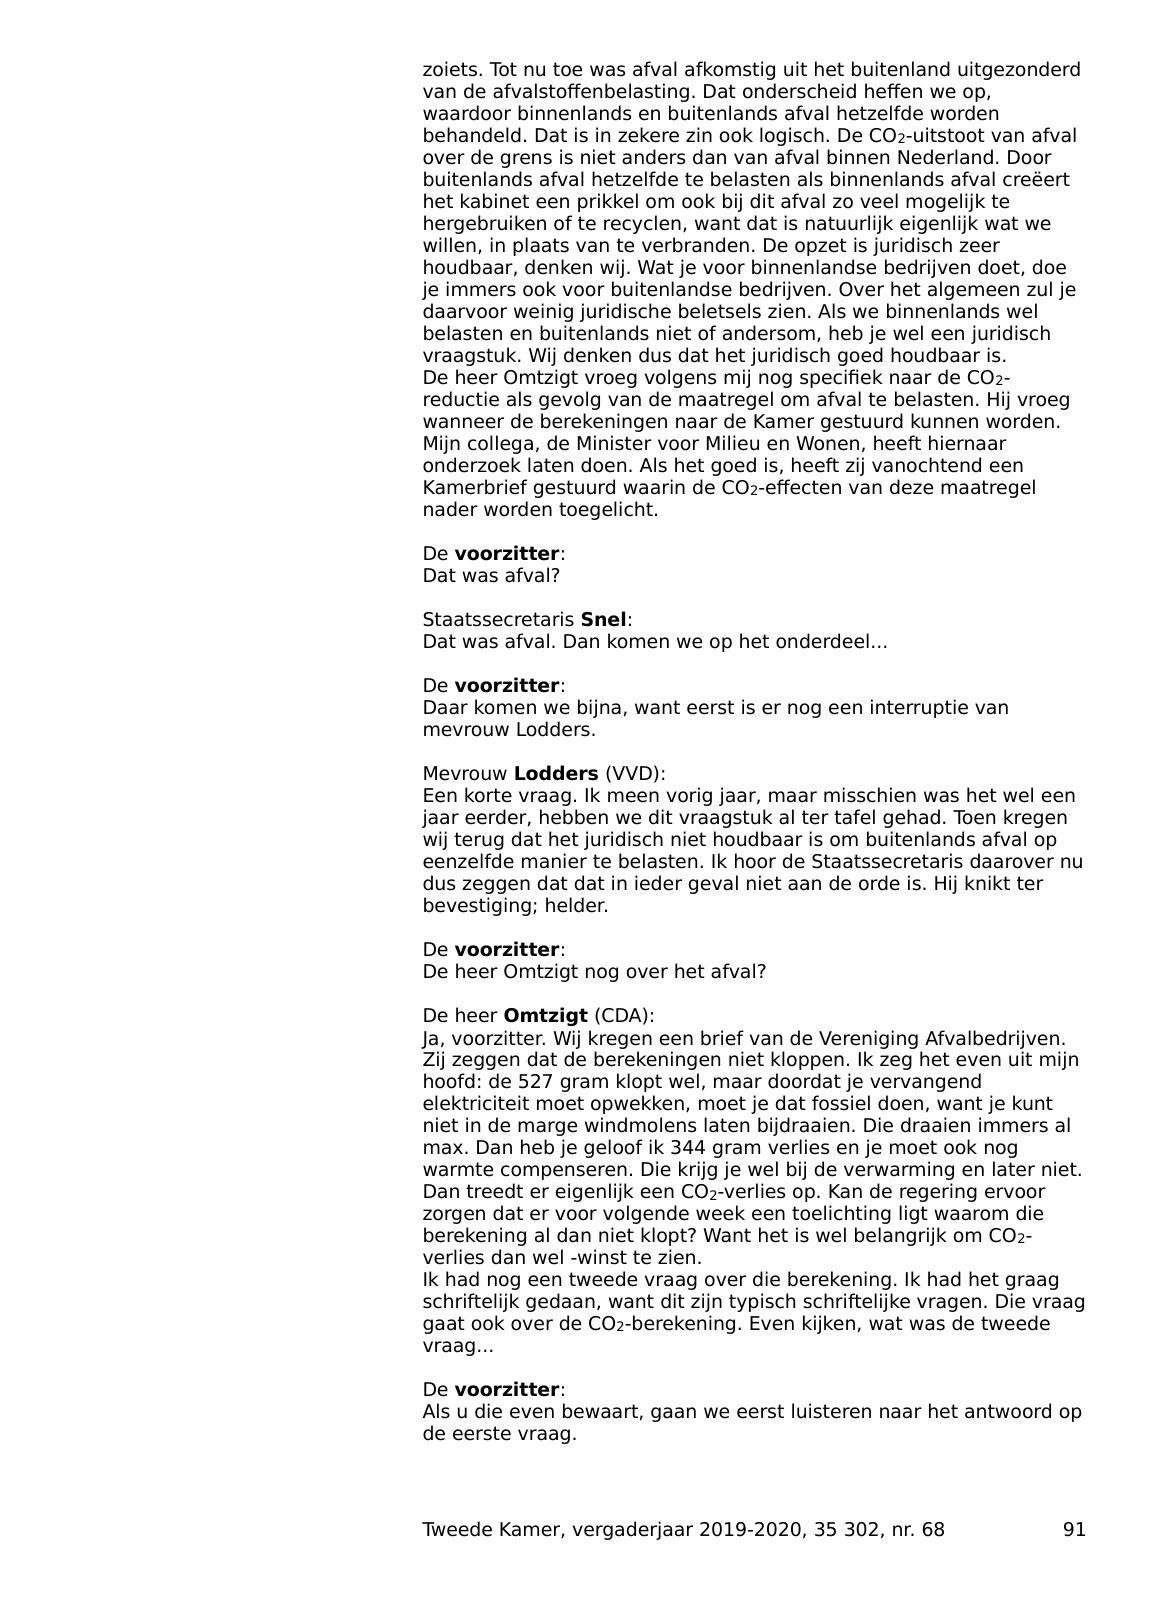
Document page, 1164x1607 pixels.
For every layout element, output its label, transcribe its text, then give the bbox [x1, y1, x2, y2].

text De voorzitter: [422, 939, 1087, 961]
text De voorzitter: [422, 543, 1087, 565]
text De heer Omtzigt nog over het afval? [422, 961, 1087, 983]
text Ik had nog een tweede vraag over die berekening. Ik had het graag schriftelijk gedaan, want dit zijn typisch schriftelijke vragen. Die vraag gaat ook over de CO2-berekening. Even kijken, wat was de tweede vraag... [422, 1269, 1087, 1357]
text Ja, voorzitter. Wij kregen een brief van de Vereniging Afvalbedrijven. Zij zeggen dat de berekeningen niet kloppen. Ik zeg het even uit mijn hoofd: de 527 gram klopt wel, maar doordat je vervangend elektriciteit moet opwekken, moet je dat fossiel doen, want je kunt niet in de marge windmolens laten bijdraaien. Die draaien immers al max. Dan heb je geloof ik 344 gram verlies en je moet ook nog warmte compenseren. Die krijg je wel bij de verwarming en later niet. Dan treedt er eigenlijk een CO2-verlies op. Kan de regering ervoor zorgen dat er voor volgende week een toelichting ligt waarom die berekening al dan niet klopt? Want het is wel belangrijk om CO2-verlies dan wel -winst te zien. [422, 1027, 1087, 1269]
text Een korte vraag. Ik meen vorig jaar, maar misschien was het wel een jaar eerder, hebben we dit vraagstuk al ter tafel gehad. Toen kregen wij terug dat het juridisch niet houdbaar is om buitenlands afval op eenzelfde manier te belasten. Ik hoor de Staatssecretaris daarover nu dus zeggen dat dat in ieder geval niet aan de orde is. Hij knikt ter bevestiging; helder. [422, 785, 1087, 917]
text Daar komen we bijna, want eerst is er nog een interruptie van mevrouw Lodders. [422, 697, 1087, 741]
text Mevrouw Lodders (VVD): [422, 763, 1087, 785]
text De voorzitter: [422, 675, 1087, 697]
text De heer Omtzigt (CDA): [422, 1005, 1087, 1027]
text Dat was afval. Dan komen we op het onderdeel... [422, 631, 1087, 653]
text De heer Omtzigt vroeg volgens mij nog specifiek naar de CO2-reductie als gevolg van de maatregel om afval te belasten. Hij vroeg wanneer de berekeningen naar de Kamer gestuurd kunnen worden. Mijn collega, de Minister voor Milieu en Wonen, heeft hiernaar onderzoek laten doen. Als het goed is, heeft zij vanochtend een Kamerbrief gestuurd waarin de CO2-effecten van deze maatregel nader worden toegelicht. [422, 367, 1087, 521]
text De voorzitter: [422, 1379, 1087, 1401]
text zoiets. Tot nu toe was afval afkomstig uit het buitenland uitgezonderd van de afvalstoffenbelasting. Dat onderscheid heffen we op, waardoor binnenlands en buitenlands afval hetzelfde worden behandeld. Dat is in zekere zin ook logisch. De CO2-uitstoot van afval over de grens is niet anders dan van afval binnen Nederland. Door buitenlands afval hetzelfde te belasten als binnenlands afval creëert het kabinet een prikkel om ook bij dit afval zo veel mogelijk te hergebruiken of te recyclen, want dat is natuurlijk eigenlijk wat we willen, in plaats van te verbranden. De opzet is juridisch zeer houdbaar, denken wij. Wat je voor binnenlandse bedrijven doet, doe je immers ook voor buitenlandse bedrijven. Over het algemeen zul je daarvoor weinig juridische beletsels zien. Als we binnenlands wel belasten en buitenlands niet of andersom, heb je wel een juridisch vraagstuk. Wij denken dus dat het juridisch goed houdbaar is. [422, 59, 1087, 367]
text Als u die even bewaart, gaan we eerst luisteren naar het antwoord op de eerste vraag. [422, 1401, 1087, 1445]
text Staatssecretaris Snel: [422, 609, 1087, 631]
text Dat was afval? [422, 565, 1087, 587]
